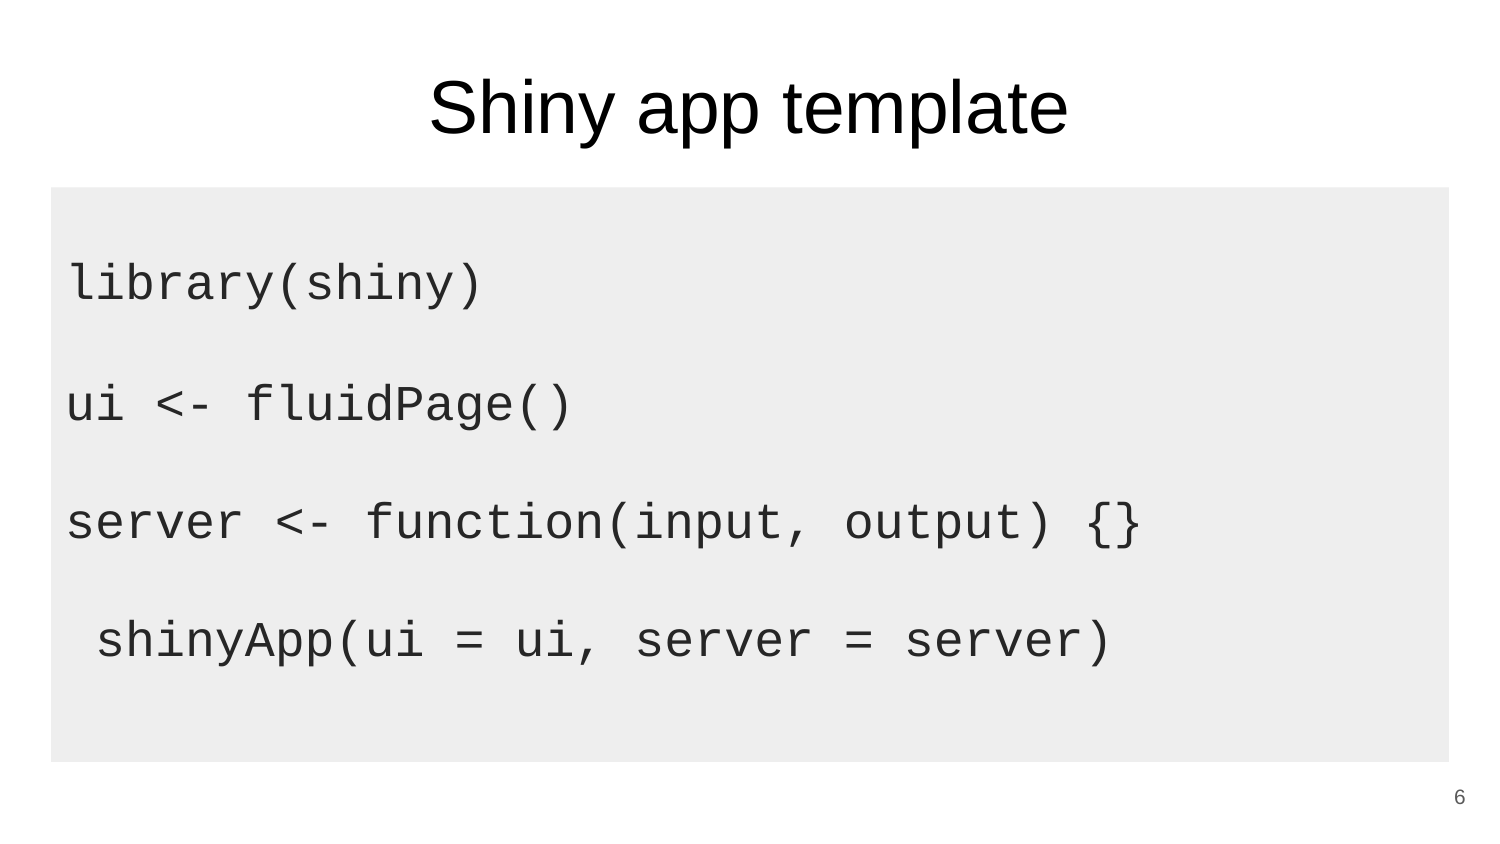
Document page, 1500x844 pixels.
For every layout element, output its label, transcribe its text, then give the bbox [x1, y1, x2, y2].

title Shiny app template [426, 56, 1072, 187]
text_box library(shiny) ui <- fluidPage() server <- function(input, output) {} shinyApp(ui = ui, server = server) [63, 247, 1148, 667]
text_box [51, 187, 1449, 762]
slide_number [1438, 783, 1470, 844]
